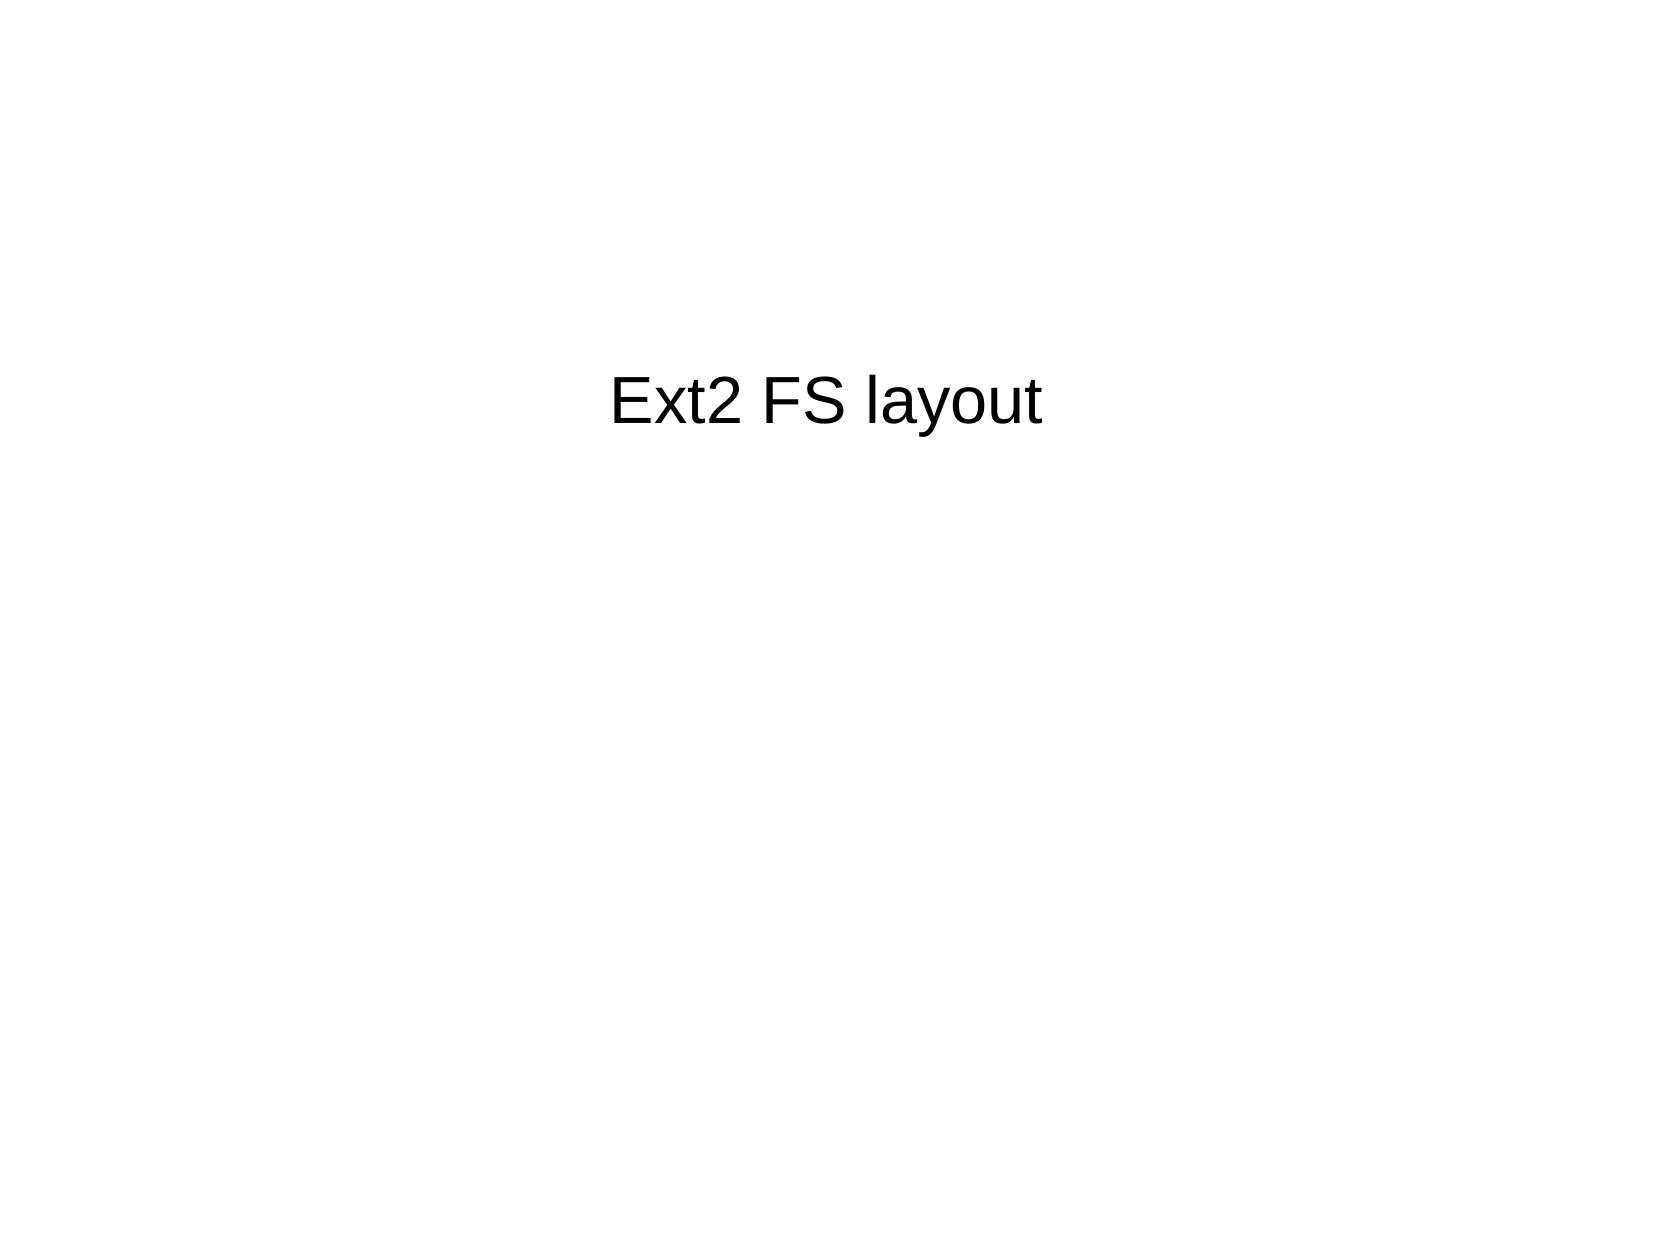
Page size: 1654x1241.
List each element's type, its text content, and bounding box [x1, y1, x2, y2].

text_box Ext2 FS layout [82, 37, 1571, 757]
